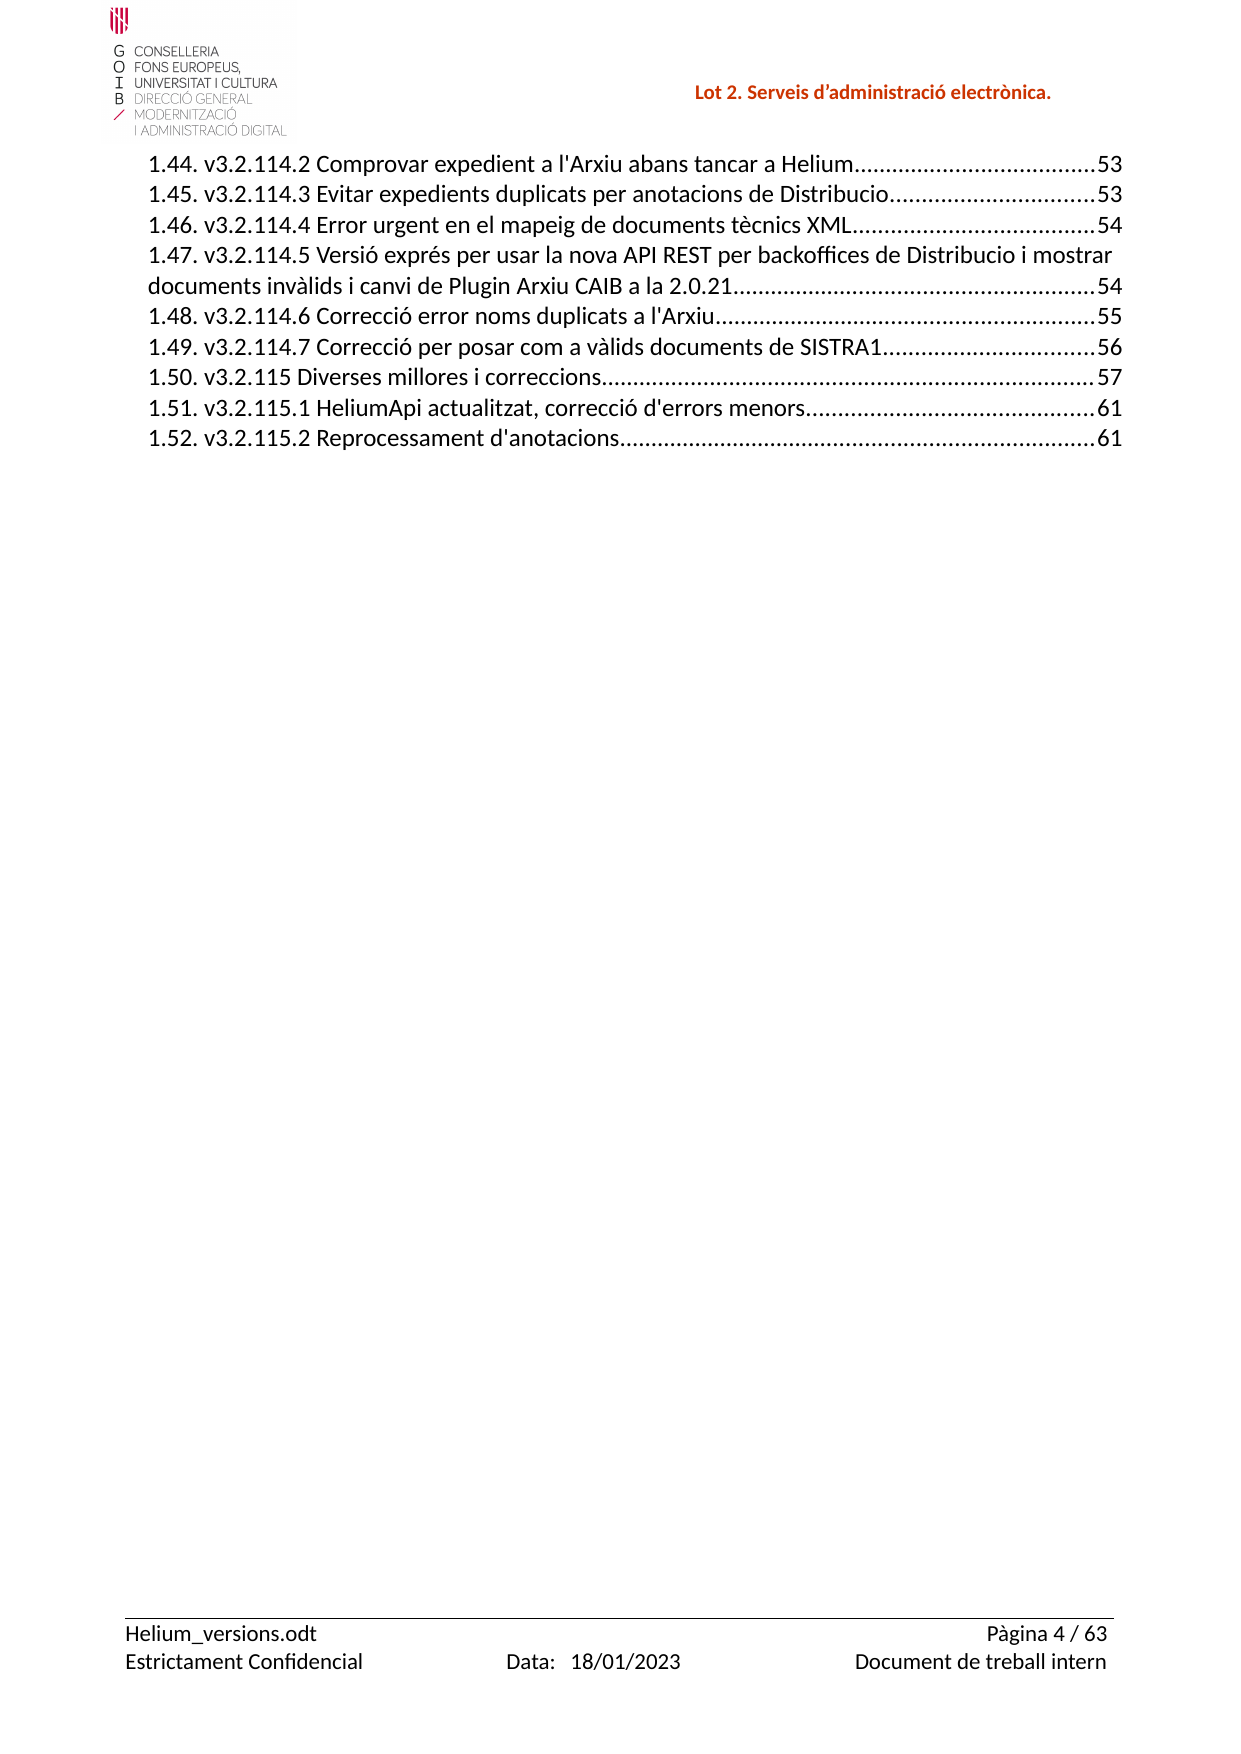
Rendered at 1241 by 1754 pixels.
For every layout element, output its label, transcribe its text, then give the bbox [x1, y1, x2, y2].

text 1.51. v3.2.115.1 HeliumApi actualitzat, correcció d'errors menors 61 [148, 392, 1122, 422]
text 1.48. v3.2.114.6 Correcció error noms duplicats a l'Arxiu 55 [148, 300, 1122, 331]
text 1.52. v3.2.115.2 Reprocessament d'anotacions 61 [148, 422, 1122, 453]
picture [100, 0, 297, 144]
text 1.50. v3.2.115 Diverses millores i correccions 57 [148, 361, 1122, 392]
text 1.47. v3.2.114.5 Versió exprés per usar la nova API REST per backoffices de Distribucio i mostrar documents invàlids i canvi de Plugin Arxiu CAIB a la 2.0.21 54 [148, 239, 1122, 300]
text 1.46. v3.2.114.4 Error urgent en el mapeig de documents tècnics XML 54 [148, 209, 1122, 239]
text 1.45. v3.2.114.3 Evitar expedients duplicats per anotacions de Distribucio 53 [148, 178, 1122, 209]
text 1.44. v3.2.114.2 Comprovar expedient a l'Arxiu abans tancar a Helium 53 [148, 148, 1122, 178]
text 1.49. v3.2.114.7 Correcció per posar com a vàlids documents de SISTRA1 56 [148, 331, 1122, 361]
